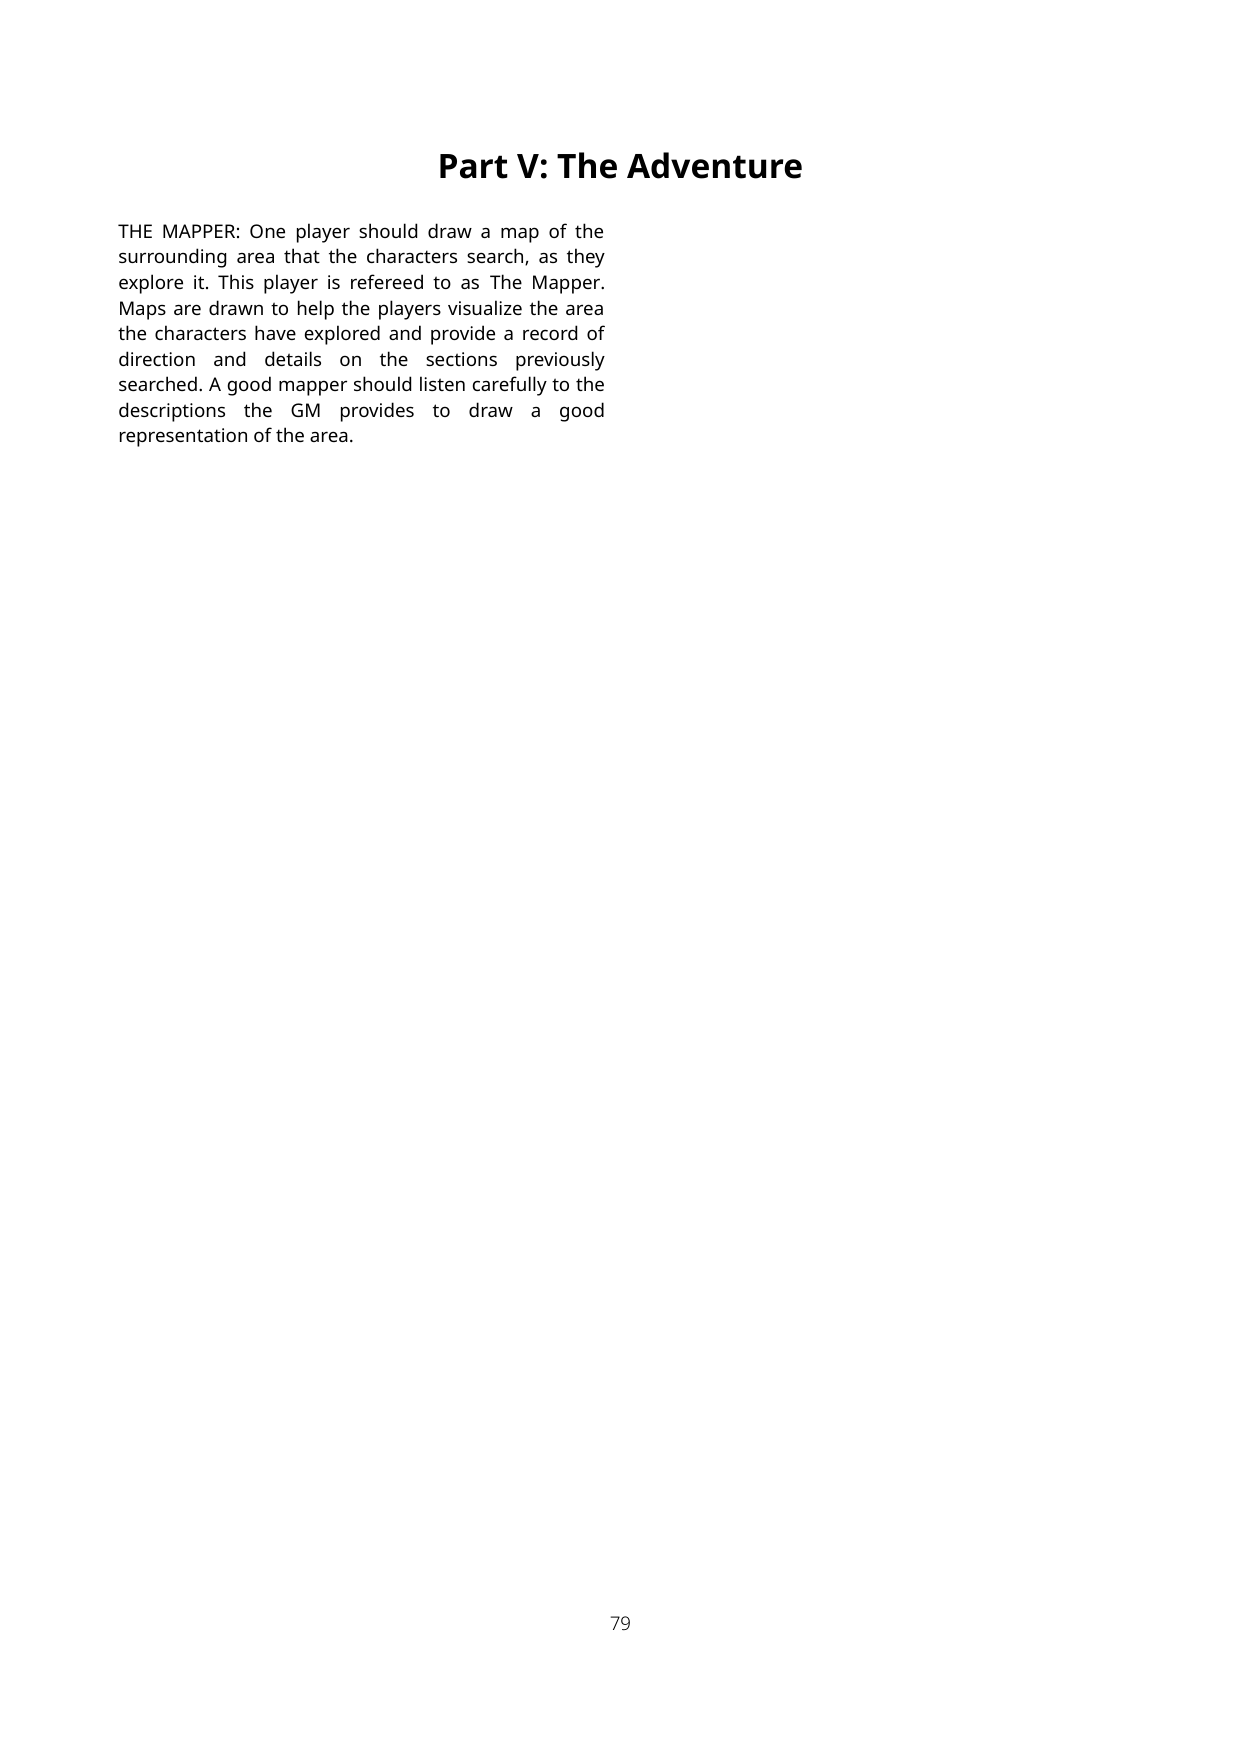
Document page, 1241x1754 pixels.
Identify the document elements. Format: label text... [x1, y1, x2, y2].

text THE MAPPER: One player should draw a map of the surrounding area that the characters search, as they explore it. This player is refereed to as The Mapper. Maps are drawn to help the players visualize the area the characters have explored and provide a record of direction and details on the sections previously searched. A good mapper should listen carefully to the descriptions the GM provides to draw a good representation of the area. [118, 218, 605, 448]
